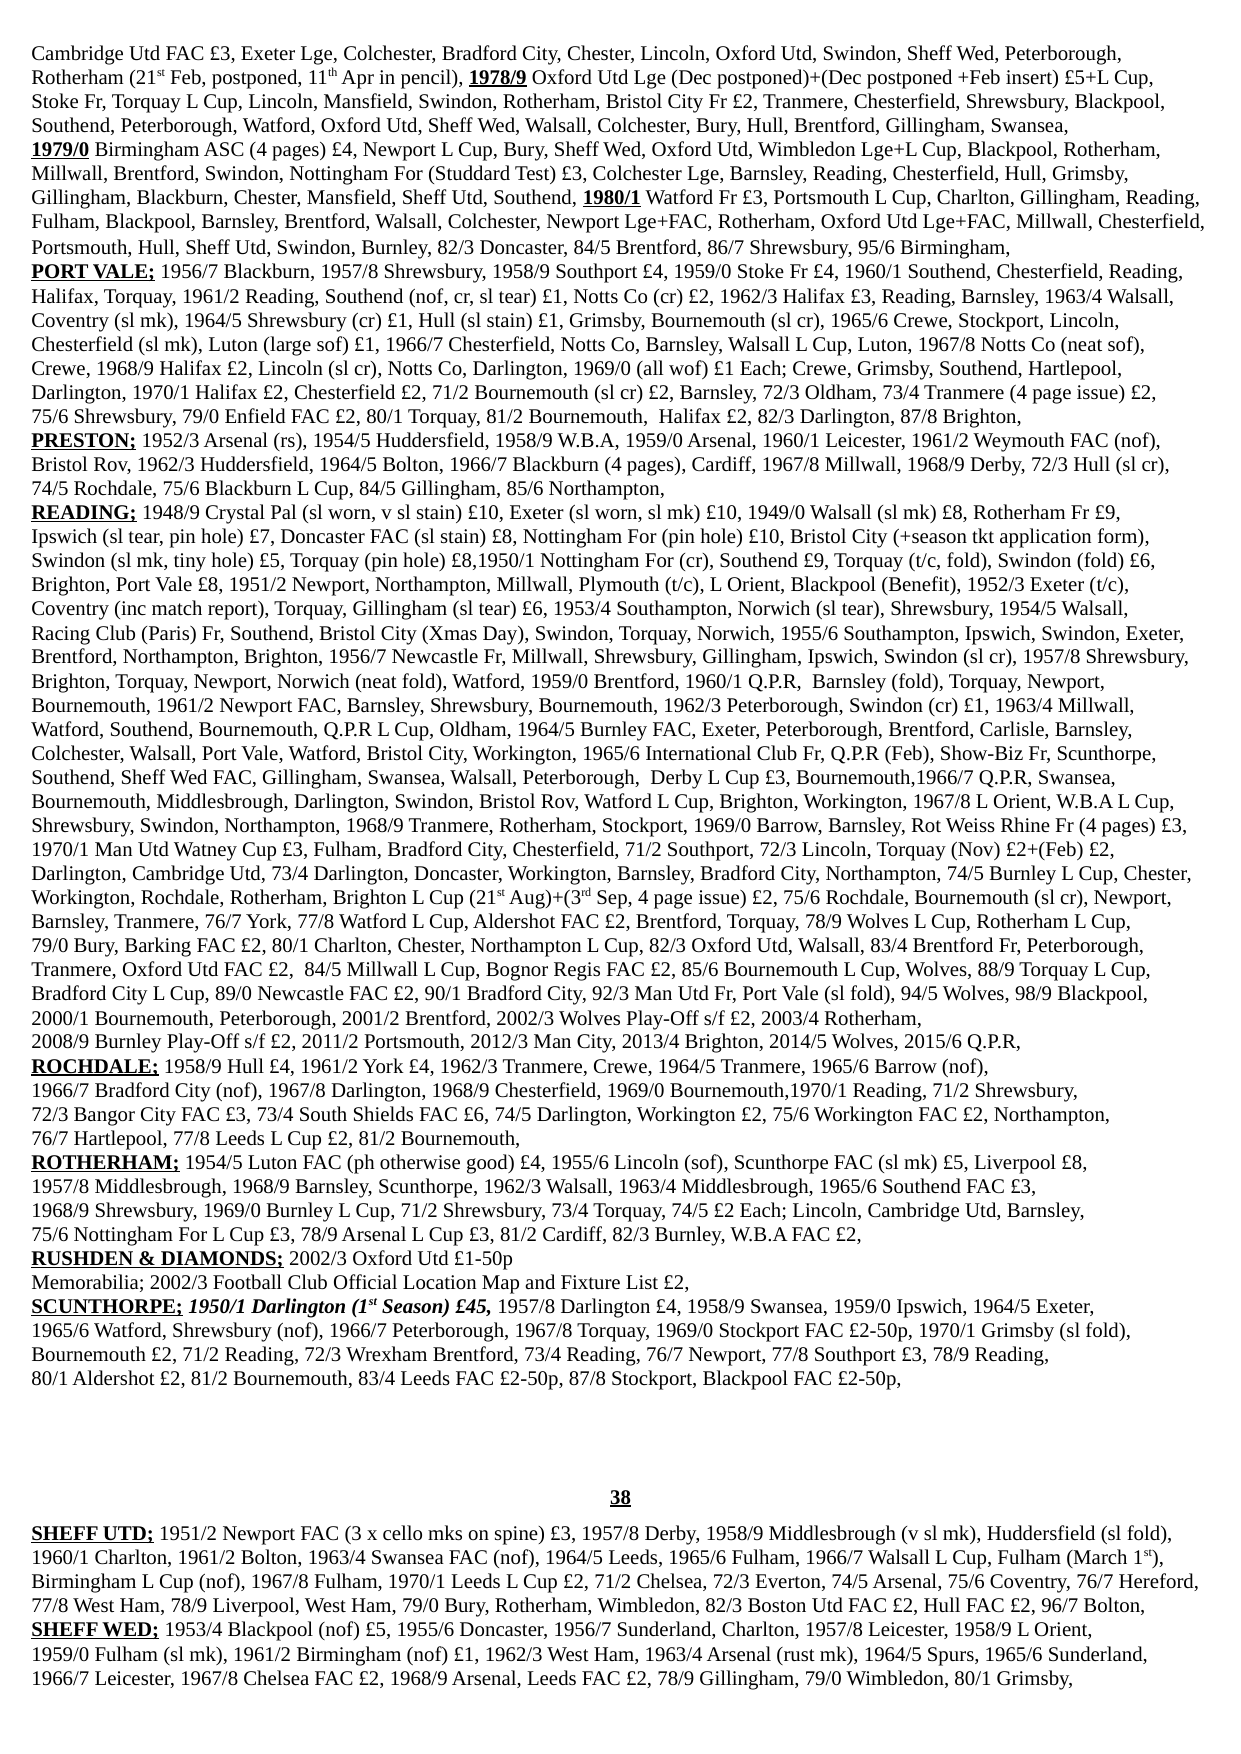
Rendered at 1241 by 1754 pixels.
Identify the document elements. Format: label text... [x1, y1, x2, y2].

text 75/6 Shrewsbury, 79/0 Enfield FAC £2, 80/1 Torquay, 81/2 Bournemouth, Halifax £2, 82/3 Darlington, 87/8 Brighton, [31, 404, 1209, 428]
text 1979/0 Birmingham ASC (4 pages) £4, Newport L Cup, Bury, Sheff Wed, Oxford Utd, Wimbledon Lge+L Cup, Blackpool, Rotherham, Millwall, Brentford, Swindon, Nottingham For (Studdard Test) £3, Colchester Lge, Barnsley, Reading, Chesterfield, Hull, Grimsby, Gillingham, Blackburn, Chester, Mansfield, Sheff Utd, Southend, 1980/1 Watford Fr £3, Portsmouth L Cup, Charlton, Gillingham, Reading, Fulham, Blackpool, Barnsley, Brentford, Walsall, Colchester, Newport Lge+FAC, Rotherham, Oxford Utd Lge+FAC, Millwall, Chesterfield, Portsmouth, Hull, Sheff Utd, Swindon, Burnley, 82/3 Doncaster, 84/5 Brentford, 86/7 Shrewsbury, 95/6 Birmingham, PORT VALE; 1956/7 Blackburn, 1957/8 Shrewsbury, 1958/9 Southport £4, 1959/0 Stoke Fr £4, 1960/1 Southend, Chesterfield, Reading, Halifax, Torquay, 1961/2 Reading, Southend (nof, cr, sl tear) £1, Notts Co (cr) £2, 1962/3 Halifax £3, Reading, Barnsley, 1963/4 Walsall, Coventry (sl mk), 1964/5 Shrewsbury (cr) £1, Hull (sl stain) £1, Grimsby, Bournemouth (sl cr), 1965/6 Crewe, Stockport, Lincoln, Chesterfield (sl mk), Luton (large sof) £1, 1966/7 Chesterfield, Notts Co, Barnsley, Walsall L Cup, Luton, 1967/8 Notts Co (neat sof), Crewe, 1968/9 Halifax £2, Lincoln (sl cr), Notts Co, Darlington, 1969/0 (all wof) £1 Each; Crewe, Grimsby, Southend, Hartlepool, Darlington, 1970/1 Halifax £2, Chesterfield £2, 71/2 Bournemouth (sl cr) £2, Barnsley, 72/3 Oldham, 73/4 Tranmere (4 page issue) £2, [31, 137, 1209, 404]
text 38 [31, 1484, 1209, 1509]
text Stoke Fr, Torquay L Cup, Lincoln, Mansfield, Swindon, Rotherham, Bristol City Fr £2, Tranmere, Chesterfield, Shrewsbury, Blackpool, Southend, Peterborough, Watford, Oxford Utd, Sheff Wed, Walsall, Colchester, Bury, Hull, Brentford, Gillingham, Swansea, [31, 89, 1209, 137]
text SHEFF UTD; 1951/2 Newport FAC (3 x cello mks on spine) £3, 1957/8 Derby, 1958/9 Middlesbrough (v sl mk), Huddersfield (sl fold), 1960/1 Charlton, 1961/2 Bolton, 1963/4 Swansea FAC (nof), 1964/5 Leeds, 1965/6 Fulham, 1966/7 Walsall L Cup, Fulham (March 1st), Birmingham L Cup (nof), 1967/8 Fulham, 1970/1 Leeds L Cup £2, 71/2 Chelsea, 72/3 Everton, 74/5 Arsenal, 75/6 Coventry, 76/7 Hereford, 77/8 West Ham, 78/9 Liverpool, West Ham, 79/0 Bury, Rotherham, Wimbledon, 82/3 Boston Utd FAC £2, Hull FAC £2, 96/7 Bolton, SHEFF WED; 1953/4 Blackpool (nof) £5, 1955/6 Doncaster, 1956/7 Sunderland, Charlton, 1957/8 Leicester, 1958/9 L Orient, 1959/0 Fulham (sl mk), 1961/2 Birmingham (nof) £1, 1962/3 West Ham, 1963/4 Arsenal (rust mk), 1964/5 Spurs, 1965/6 Sunderland, 1966/7 Leicester, 1967/8 Chelsea FAC £2, 1968/9 Arsenal, Leeds FAC £2, 78/9 Gillingham, 79/0 Wimbledon, 80/1 Grimsby, [31, 1521, 1209, 1689]
text Cambridge Utd FAC £3, Exeter Lge, Colchester, Bradford City, Chester, Lincoln, Oxford Utd, Swindon, Sheff Wed, Peterborough, Rotherham (21st Feb, postponed, 11th Apr in pencil), 1978/9 Oxford Utd Lge (Dec postponed)+(Dec postponed +Feb insert) £5+L Cup, [31, 41, 1209, 89]
text PRESTON; 1952/3 Arsenal (rs), 1954/5 Huddersfield, 1958/9 W.B.A, 1959/0 Arsenal, 1960/1 Leicester, 1961/2 Weymouth FAC (nof), Bristol Rov, 1962/3 Huddersfield, 1964/5 Bolton, 1966/7 Blackburn (4 pages), Cardiff, 1967/8 Millwall, 1968/9 Derby, 72/3 Hull (sl cr), 74/5 Rochdale, 75/6 Blackburn L Cup, 84/5 Gillingham, 85/6 Northampton, READING; 1948/9 Crystal Pal (sl worn, v sl stain) £10, Exeter (sl worn, sl mk) £10, 1949/0 Walsall (sl mk) £8, Rotherham Fr £9, Ipswich (sl tear, pin hole) £7, Doncaster FAC (sl stain) £8, Nottingham For (pin hole) £10, Bristol City (+season tkt application form), Swindon (sl mk, tiny hole) £5, Torquay (pin hole) £8,1950/1 Nottingham For (cr), Southend £9, Torquay (t/c, fold), Swindon (fold) £6, Brighton, Port Vale £8, 1951/2 Newport, Northampton, Millwall, Plymouth (t/c), L Orient, Blackpool (Benefit), 1952/3 Exeter (t/c), Coventry (inc match report), Torquay, Gillingham (sl tear) £6, 1953/4 Southampton, Norwich (sl tear), Shrewsbury, 1954/5 Walsall, Racing Club (Paris) Fr, Southend, Bristol City (Xmas Day), Swindon, Torquay, Norwich, 1955/6 Southampton, Ipswich, Swindon, Exeter, Brentford, Northampton, Brighton, 1956/7 Newcastle Fr, Millwall, Shrewsbury, Gillingham, Ipswich, Swindon (sl cr), 1957/8 Shrewsbury, Brighton, Torquay, Newport, Norwich (neat fold), Watford, 1959/0 Brentford, 1960/1 Q.P.R, Barnsley (fold), Torquay, Newport, Bournemouth, 1961/2 Newport FAC, Barnsley, Shrewsbury, Bournemouth, 1962/3 Peterborough, Swindon (cr) £1, 1963/4 Millwall, Watford, Southend, Bournemouth, Q.P.R L Cup, Oldham, 1964/5 Burnley FAC, Exeter, Peterborough, Brentford, Carlisle, Barnsley, Colchester, Walsall, Port Vale, Watford, Bristol City, Workington, 1965/6 International Club Fr, Q.P.R (Feb), Show-Biz Fr, Scunthorpe, Southend, Sheff Wed FAC, Gillingham, Swansea, Walsall, Peterborough, Derby L Cup £3, Bournemouth,1966/7 Q.P.R, Swansea, Bournemouth, Middlesbrough, Darlington, Swindon, Bristol Rov, Watford L Cup, Brighton, Workington, 1967/8 L Orient, W.B.A L Cup, Shrewsbury, Swindon, Northampton, 1968/9 Tranmere, Rotherham, Stockport, 1969/0 Barrow, Barnsley, Rot Weiss Rhine Fr (4 pages) £3, 1970/1 Man Utd Watney Cup £3, Fulham, Bradford City, Chesterfield, 71/2 Southport, 72/3 Lincoln, Torquay (Nov) £2+(Feb) £2, Darlington, Cambridge Utd, 73/4 Darlington, Doncaster, Workington, Barnsley, Bradford City, Northampton, 74/5 Burnley L Cup, Chester, Workington, Rochdale, Rotherham, Brighton L Cup (21st Aug)+(3rd Sep, 4 page issue) £2, 75/6 Rochdale, Bournemouth (sl cr), Newport, Barnsley, Tranmere, 76/7 York, 77/8 Watford L Cup, Aldershot FAC £2, Brentford, Torquay, 78/9 Wolves L Cup, Rotherham L Cup, 79/0 Bury, Barking FAC £2, 80/1 Charlton, Chester, Northampton L Cup, 82/3 Oxford Utd, Walsall, 83/4 Brentford Fr, Peterborough, Tranmere, Oxford Utd FAC £2, 84/5 Millwall L Cup, Bognor Regis FAC £2, 85/6 Bournemouth L Cup, Wolves, 88/9 Torquay L Cup, Bradford City L Cup, 89/0 Newcastle FAC £2, 90/1 Bradford City, 92/3 Man Utd Fr, Port Vale (sl fold), 94/5 Wolves, 98/9 Blackpool, 2000/1 Bournemouth, Peterborough, 2001/2 Brentford, 2002/3 Wolves Play-Off s/f £2, 2003/4 Rotherham, 2008/9 Burnley Play-Off s/f £2, 2011/2 Portsmouth, 2012/3 Man City, 2013/4 Brighton, 2014/5 Wolves, 2015/6 Q.P.R, ROCHDALE; 1958/9 Hull £4, 1961/2 York £4, 1962/3 Tranmere, Crewe, 1964/5 Tranmere, 1965/6 Barrow (nof), 1966/7 Bradford City (nof), 1967/8 Darlington, 1968/9 Chesterfield, 1969/0 Bournemouth,1970/1 Reading, 71/2 Shrewsbury, 72/3 Bangor City FAC £3, 73/4 South Shields FAC £6, 74/5 Darlington, Workington £2, 75/6 Workington FAC £2, Northampton, 76/7 Hartlepool, 77/8 Leeds L Cup £2, 81/2 Bournemouth, ROTHERHAM; 1954/5 Luton FAC (ph otherwise good) £4, 1955/6 Lincoln (sof), Scunthorpe FAC (sl mk) £5, Liverpool £8, 1957/8 Middlesbrough, 1968/9 Barnsley, Scunthorpe, 1962/3 Walsall, 1963/4 Middlesbrough, 1965/6 Southend FAC £3, 1968/9 Shrewsbury, 1969/0 Burnley L Cup, 71/2 Shrewsbury, 73/4 Torquay, 74/5 £2 Each; Lincoln, Cambridge Utd, Barnsley, 75/6 Nottingham For L Cup £3, 78/9 Arsenal L Cup £3, 81/2 Cardiff, 82/3 Burnley, W.B.A FAC £2, RUSHDEN & DIAMONDS; 2002/3 Oxford Utd £1-50p Memorabilia; 2002/3 Football Club Official Location Map and Fixture List £2, SCUNTHORPE; 1950/1 Darlington (1st Season) £45, 1957/8 Darlington £4, 1958/9 Swansea, 1959/0 Ipswich, 1964/5 Exeter, 1965/6 Watford, Shrewsbury (nof), 1966/7 Peterborough, 1967/8 Torquay, 1969/0 Stockport FAC £2-50p, 1970/1 Grimsby (sl fold), Bournemouth £2, 71/2 Reading, 72/3 Wrexham Brentford, 73/4 Reading, 76/7 Newport, 77/8 Southport £3, 78/9 Reading, 80/1 Aldershot £2, 81/2 Bournemouth, 83/4 Leeds FAC £2-50p, 87/8 Stockport, Blackpool FAC £2-50p, [31, 428, 1209, 1390]
